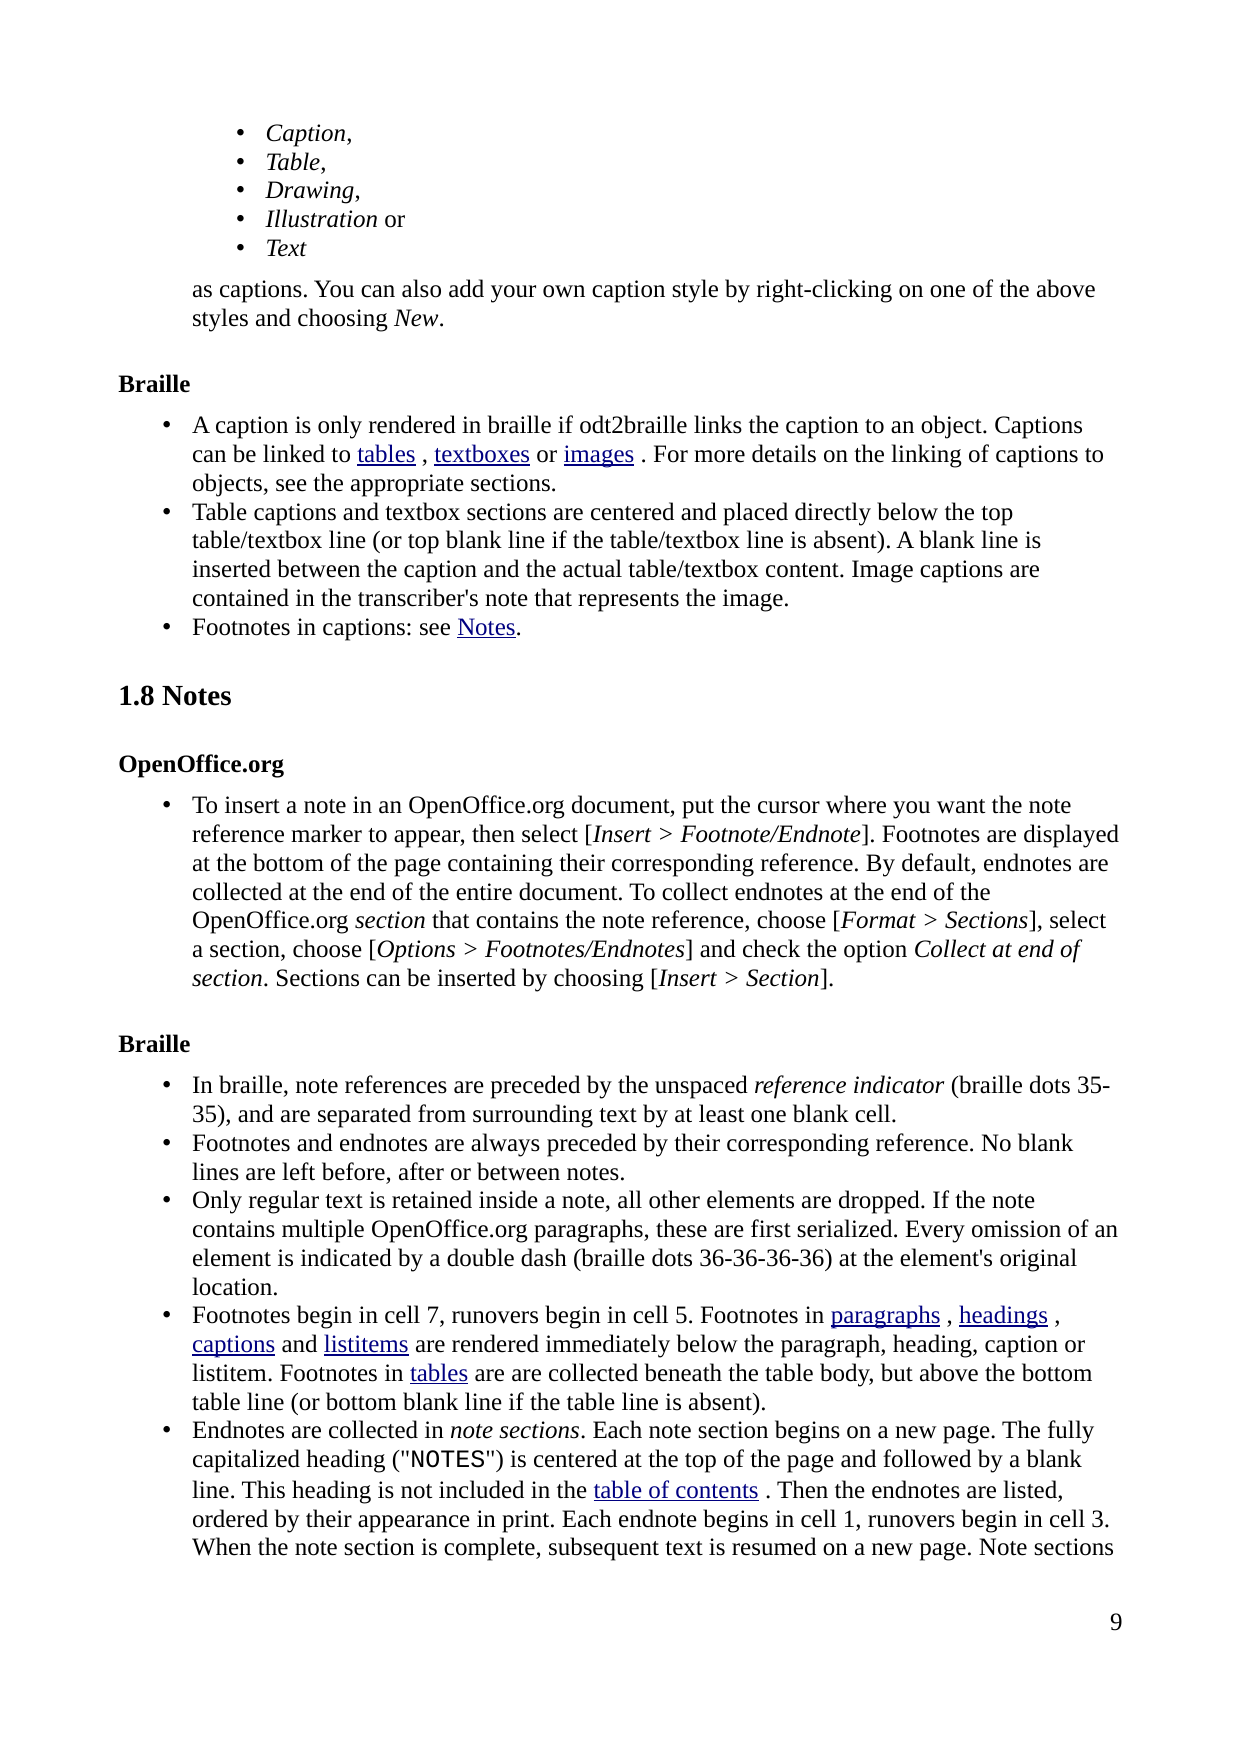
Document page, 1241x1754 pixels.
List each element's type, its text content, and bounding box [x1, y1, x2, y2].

list Only regular text is retained inside a note, all other elements are dropped. If the note contains multiple OpenOffice.org paragraphs, these are first serialized. Every omission of an element is indicated by a double dash (braille dots 36-36-36-36) at the element's original location. [162, 1185, 1122, 1300]
list Drawing, [236, 176, 1122, 204]
list Footnotes and endnotes are always preceded by their corresponding reference. No blank lines are left before, after or between notes. [162, 1128, 1122, 1185]
list Footnotes begin in cell 7, runovers begin in cell 5. Footnotes in paragraphs , headings , captions and listitems are rendered immediately below the paragraph, heading, caption or listitem. Footnotes in tables are are collected beneath the table body, but above the bottom table line (or bottom blank line if the table line is absent). [162, 1300, 1122, 1415]
subtitle Braille [118, 1029, 1122, 1058]
subtitle Braille [118, 369, 1122, 398]
list In braille, note references are preceded by the unspaced reference indicator (braille dots 35-35), and are separated from surrounding text by at least one blank cell. [162, 1070, 1122, 1128]
subtitle OpenOffice.org [118, 749, 1122, 778]
list Footnotes in captions: see Notes. [162, 612, 1122, 641]
list Caption, [236, 118, 1122, 147]
list Illustration or [236, 204, 1122, 233]
list Endnotes are collected in note sections. Each note section begins on a new page. The fully capitalized heading ("NOTES") is centered at the top of the page and followed by a blank line. This heading is not included in the table of contents . Then the endnotes are listed, ordered by their appearance in print. Each endnote begins in cell 1, runovers begin in cell 3. When the note section is complete, subsequent text is resumed on a new page. Note sections [162, 1415, 1122, 1561]
list Table, [236, 147, 1122, 176]
list A caption is only rendered in braille if odt2braille links the caption to an object. Captions can be linked to tables , textboxes or images . For more details on the linking of captions to objects, see the appropriate sections. [162, 411, 1122, 497]
list Text [236, 233, 1122, 262]
list To insert a note in an OpenOffice.org document, put the cursor where you want the note reference marker to appear, then select [Insert > Footnote/Endnote]. Footnotes are displayed at the bottom of the page containing their corresponding reference. By default, endnotes are collected at the end of the entire document. To collect endnotes at the end of the OpenOffice.org section that contains the note reference, choose [Format > Sections], select a section, choose [Options > Footnotes/Endnotes] and check the option Collect at end of section. Sections can be inserted by choosing [Insert > Section]. [162, 790, 1122, 992]
list as captions. You can also add your own caption style by right-clicking on one of the above styles and choosing New. [162, 274, 1122, 332]
subtitle 1.8 Notes [118, 678, 1122, 712]
list Table captions and textbox sections are centered and placed directly below the top table/textbox line (or top blank line if the table/textbox line is absent). A blank line is inserted between the caption and the actual table/textbox content. Image captions are contained in the transcriber's note that represents the image. [162, 497, 1122, 612]
